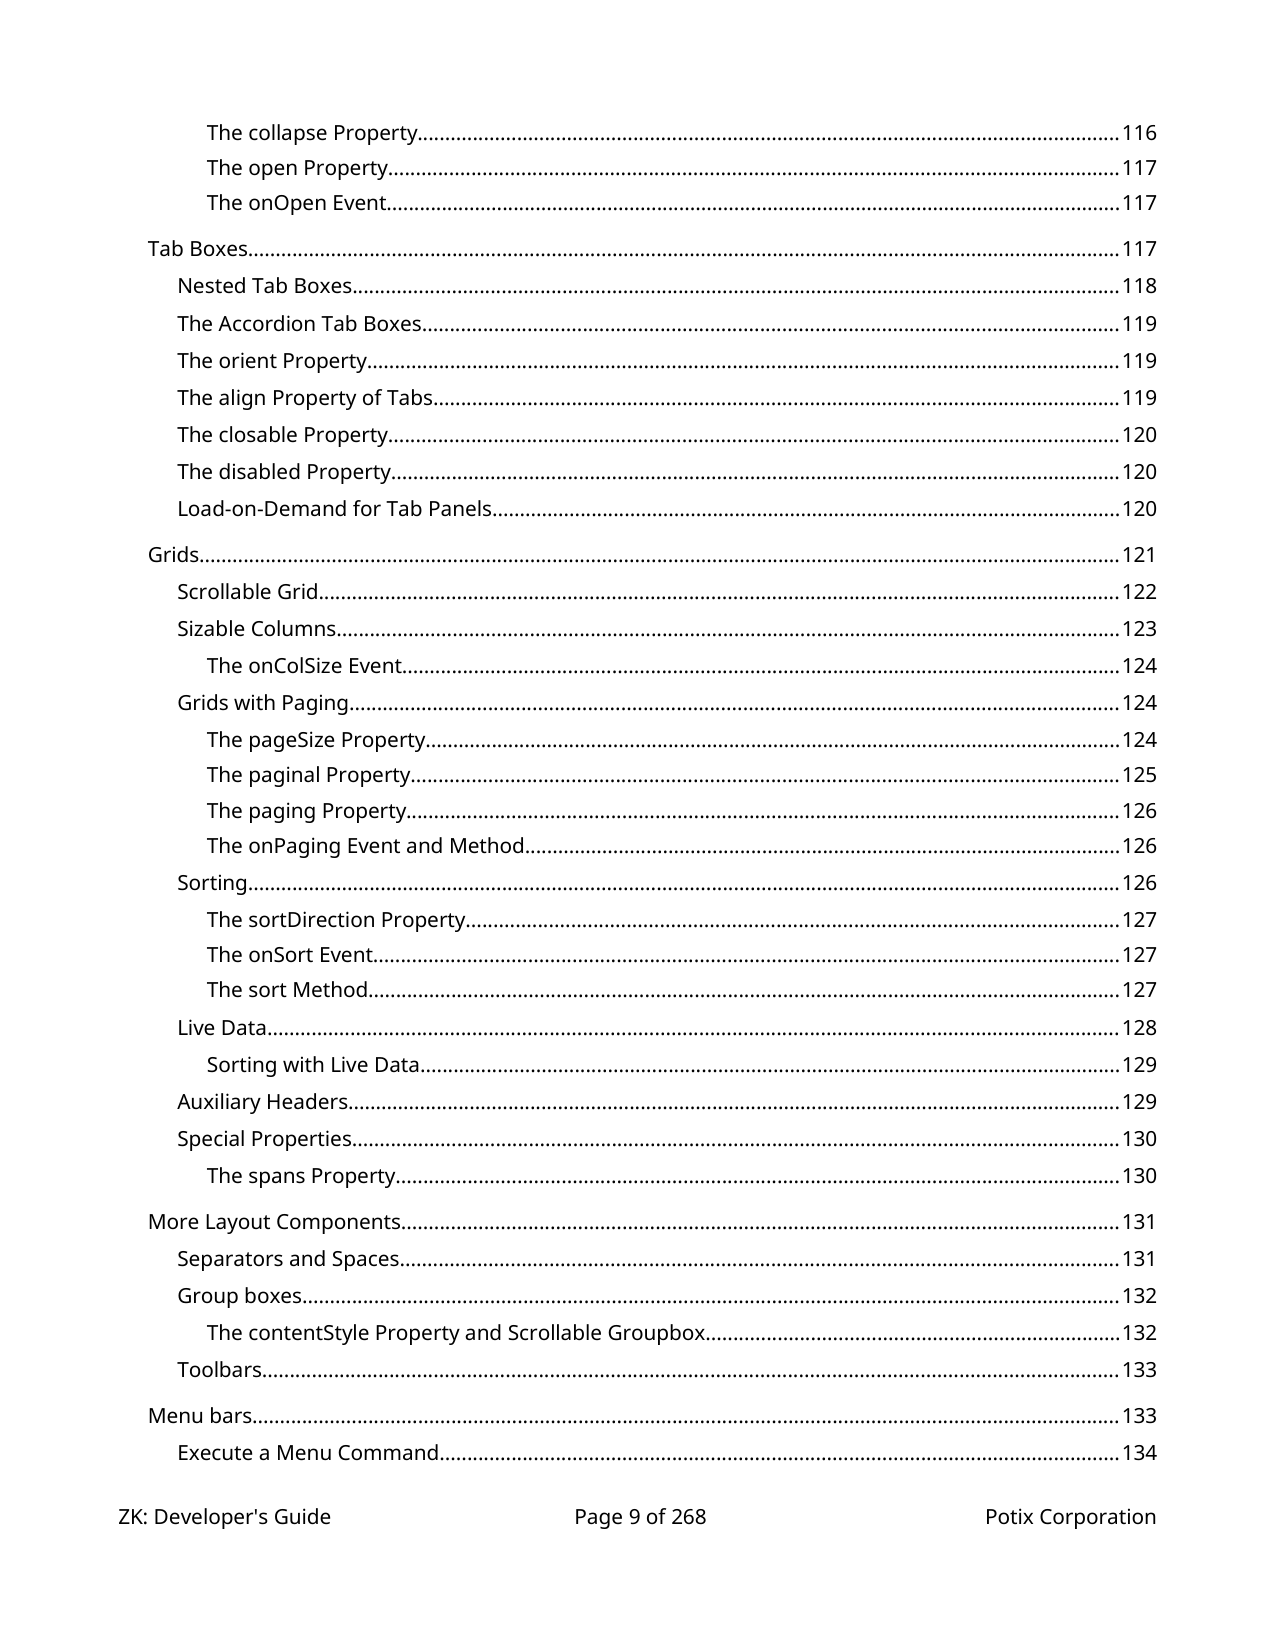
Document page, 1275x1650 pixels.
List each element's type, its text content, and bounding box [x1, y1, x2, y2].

text The orient Property 119 [177, 346, 1157, 374]
text Execute a Menu Command 134 [177, 1438, 1157, 1467]
text Sizable Columns 123 [177, 614, 1157, 642]
text The collapse Property 116 [207, 118, 1157, 146]
text Grids 121 [148, 540, 1157, 568]
text The onSort Event 127 [207, 940, 1157, 969]
text The sortDirection Property 127 [207, 905, 1157, 933]
text The onOpen Event 117 [207, 188, 1157, 217]
text The paging Property 126 [207, 796, 1157, 824]
text The contentStyle Property and Scrollable Groupbox 132 [207, 1318, 1157, 1346]
text The spans Property 130 [207, 1161, 1157, 1189]
text The onColSize Event 124 [207, 651, 1157, 679]
text The Accordion Tab Boxes 119 [177, 309, 1157, 337]
text The paginal Property 125 [207, 761, 1157, 789]
text Grids with Paging 124 [177, 688, 1157, 717]
text Sorting with Live Data 129 [207, 1050, 1157, 1078]
text The sort Method 127 [207, 976, 1157, 1004]
text Nested Tab Boxes 118 [177, 272, 1157, 300]
text Separators and Spaces 131 [177, 1244, 1157, 1272]
text The disabled Property 120 [177, 457, 1157, 485]
text Group boxes 132 [177, 1281, 1157, 1309]
text Menu bars 133 [148, 1401, 1157, 1429]
text The onPaging Event and Method 126 [207, 831, 1157, 859]
text Load-on-Demand for Tab Panels 120 [177, 494, 1157, 522]
text Special Properties 130 [177, 1124, 1157, 1152]
text Auxiliary Headers 129 [177, 1087, 1157, 1115]
text Scrollable Grid 122 [177, 577, 1157, 605]
text The align Property of Tabs 119 [177, 383, 1157, 411]
text The open Property 117 [207, 153, 1157, 182]
text Toolbars 133 [177, 1355, 1157, 1383]
text Sorting 126 [177, 868, 1157, 896]
text The closable Property 120 [177, 420, 1157, 448]
text Tab Boxes 117 [148, 234, 1157, 263]
text More Layout Components 131 [148, 1207, 1157, 1235]
text Live Data 128 [177, 1013, 1157, 1041]
text The pageSize Property 124 [207, 725, 1157, 754]
